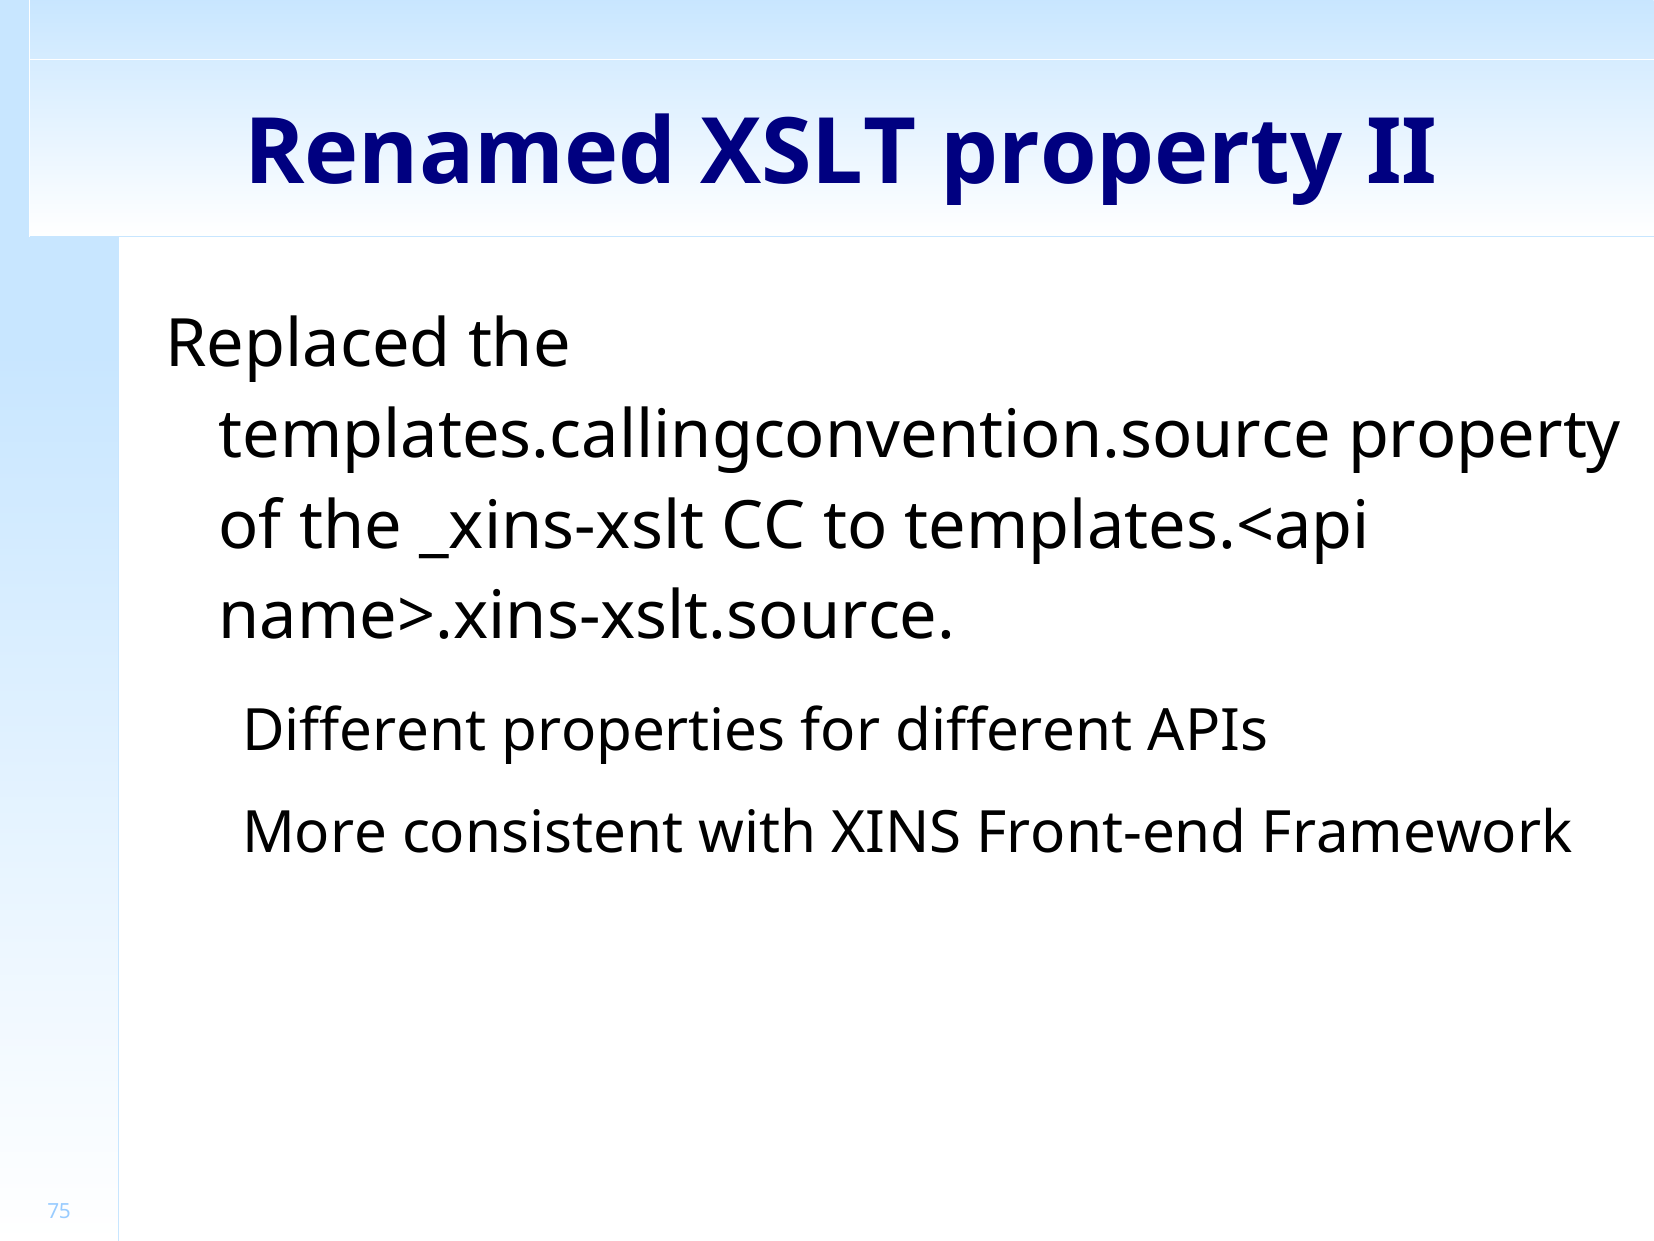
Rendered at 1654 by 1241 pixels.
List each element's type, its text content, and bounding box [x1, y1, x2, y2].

list Replaced the templates.callingconvention.source property of the _xins-xslt CC to templates.<api name>.xins-xslt.source. Different properties for different APIs More consistent with XINS Front-end Framework [147, 295, 1625, 1182]
title Renamed XSLT property II [29, 59, 1654, 237]
